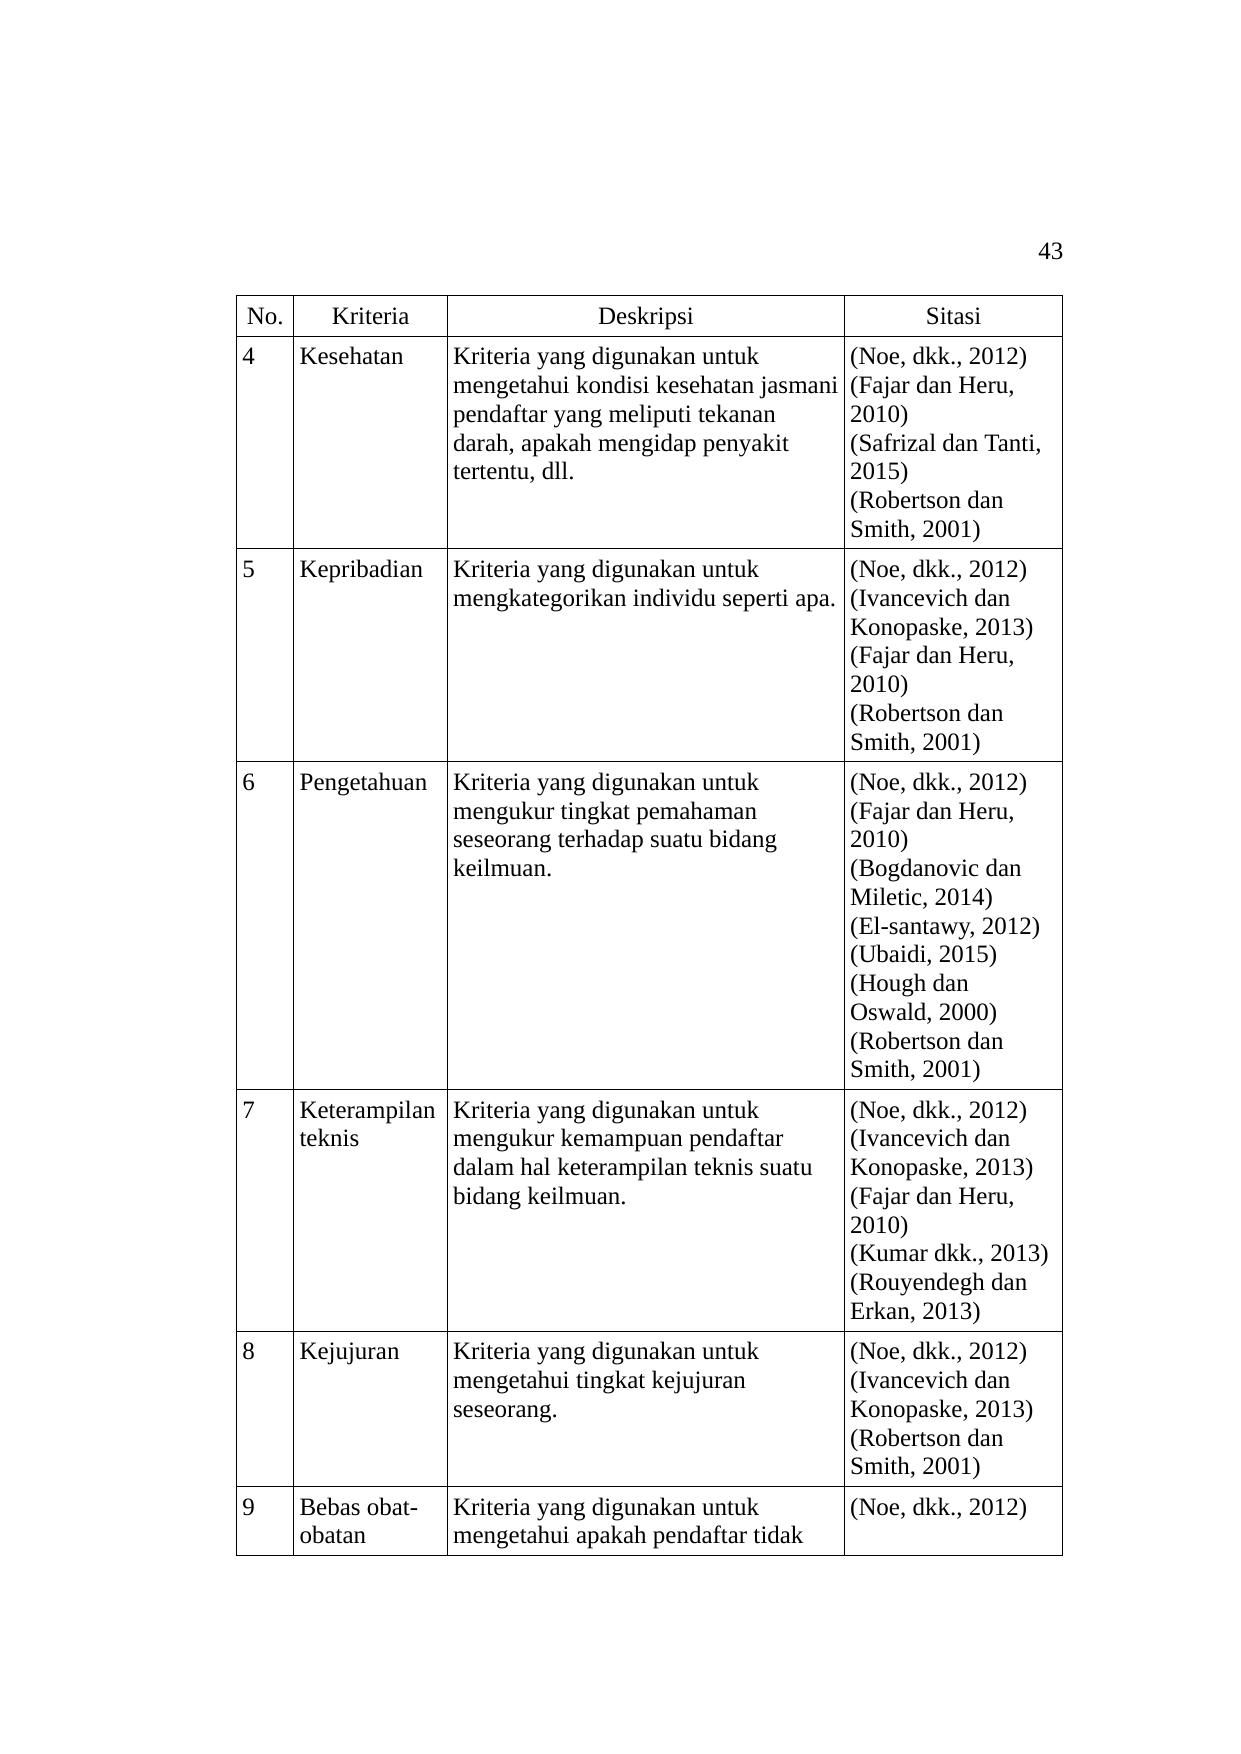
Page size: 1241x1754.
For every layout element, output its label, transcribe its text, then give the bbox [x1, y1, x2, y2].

table_cell 6 [237, 762, 293, 1089]
table_header No. [237, 296, 293, 336]
table_cell Kriteria yang digunakan untuk mengetahui kondisi kesehatan jasmani pendaftar yang meliputi tekanan darah, apakah mengidap penyakit tertentu, dll. [448, 337, 844, 548]
table_cell 5 [237, 549, 293, 761]
table_cell (Noe, dkk., 2012) (Ivancevich dan Konopaske, 2013) (Fajar dan Heru, 2010) (Robertson dan Smith, 2001) [845, 549, 1062, 761]
table_cell (Noe, dkk., 2012) (Ivancevich dan Konopaske, 2013) (Robertson dan Smith, 2001) [845, 1332, 1062, 1486]
table_header Kriteria [294, 296, 447, 336]
table_cell Kesehatan [294, 337, 447, 548]
table_cell 4 [237, 337, 293, 548]
table_cell (Noe, dkk., 2012) [845, 1487, 1062, 1555]
table_cell 9 [237, 1487, 293, 1555]
table_cell (Noe, dkk., 2012) (Ivancevich dan Konopaske, 2013) (Fajar dan Heru, 2010) (Kumar dkk., 2013) (Rouyendegh dan Erkan, 2013) [845, 1090, 1062, 1331]
table_cell (Noe, dkk., 2012) (Fajar dan Heru, 2010) (Bogdanovic dan Miletic, 2014) (El-santawy, 2012) (Ubaidi, 2015) (Hough dan Oswald, 2000) (Robertson dan Smith, 2001) [845, 762, 1062, 1089]
table_cell 7 [237, 1090, 293, 1331]
table_cell Keterampilan teknis [294, 1090, 447, 1331]
table_cell (Noe, dkk., 2012) (Fajar dan Heru, 2010) (Safrizal dan Tanti, 2015) (Robertson dan Smith, 2001) [845, 337, 1062, 548]
table_cell Kriteria yang digunakan untuk mengukur tingkat pemahaman seseorang terhadap suatu bidang keilmuan. [448, 762, 844, 1089]
table_cell 8 [237, 1332, 293, 1486]
table_cell Kriteria yang digunakan untuk mengkategorikan individu seperti apa. [448, 549, 844, 761]
table_cell Kepribadian [294, 549, 447, 761]
table_header Sitasi [845, 296, 1062, 336]
table_cell Kriteria yang digunakan untuk mengetahui apakah pendaftar tidak [448, 1487, 844, 1555]
table_header Deskripsi [448, 296, 844, 336]
table_cell Bebas obat-obatan [294, 1487, 447, 1555]
table_cell Pengetahuan [294, 762, 447, 1089]
table_cell Kriteria yang digunakan untuk mengukur kemampuan pendaftar dalam hal keterampilan teknis suatu bidang keilmuan. [448, 1090, 844, 1331]
table_cell Kejujuran [294, 1332, 447, 1486]
table_cell Kriteria yang digunakan untuk mengetahui tingkat kejujuran seseorang. [448, 1332, 844, 1486]
